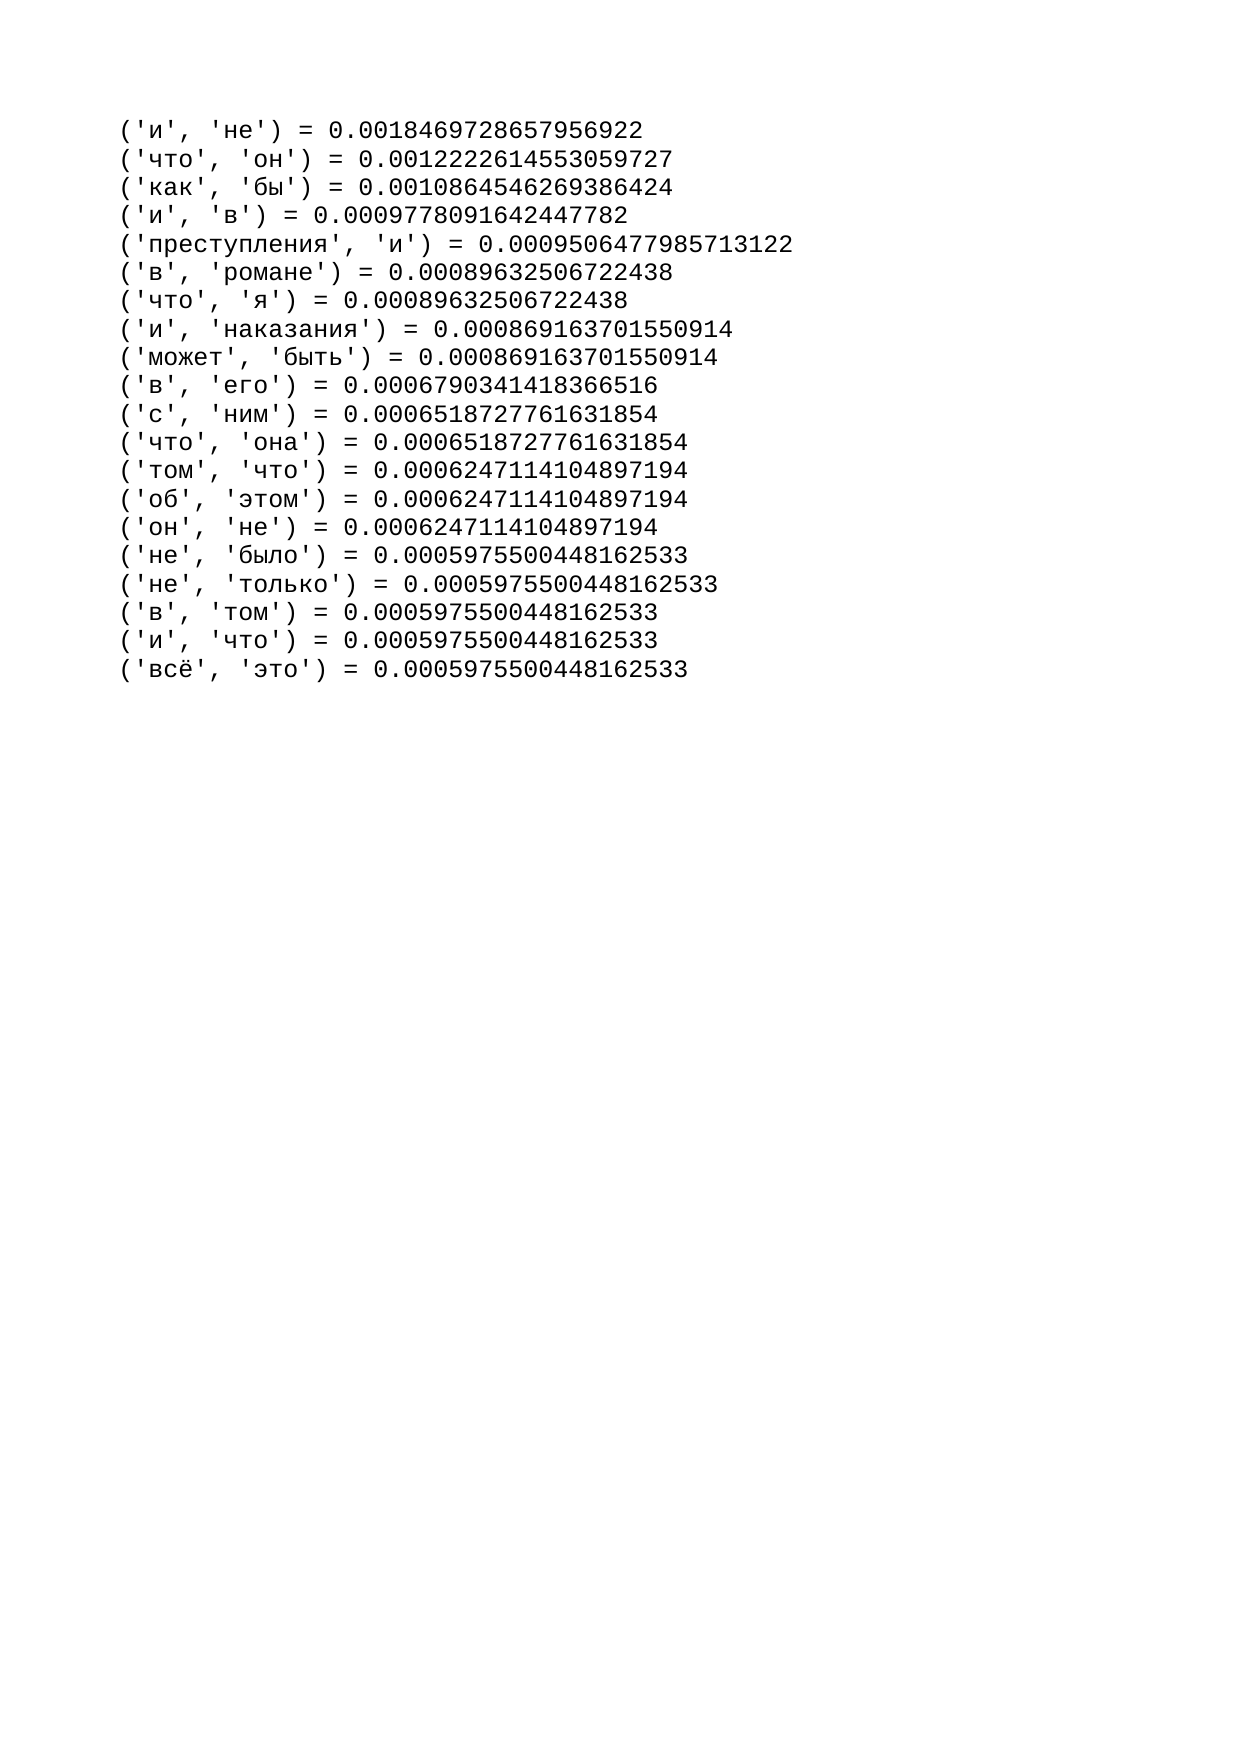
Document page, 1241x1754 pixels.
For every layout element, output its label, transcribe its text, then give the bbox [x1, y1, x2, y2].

text ('он', 'не') = 0.0006247114104897194 [118, 515, 1122, 543]
text ('и', 'в') = 0.0009778091642447782 [118, 203, 1122, 231]
text ('что', 'он') = 0.0012222614553059727 [118, 146, 1122, 175]
text ('и', 'наказания') = 0.000869163701550914 [118, 316, 1122, 345]
text ('может', 'быть') = 0.000869163701550914 [118, 345, 1122, 373]
text ('не', 'было') = 0.0005975500448162533 [118, 543, 1122, 571]
text ('что', 'я') = 0.00089632506722438 [118, 288, 1122, 316]
text ('в', 'его') = 0.0006790341418366516 [118, 373, 1122, 401]
text ('с', 'ним') = 0.0006518727761631854 [118, 401, 1122, 430]
text ('об', 'этом') = 0.0006247114104897194 [118, 486, 1122, 515]
text ('том', 'что') = 0.0006247114104897194 [118, 458, 1122, 486]
text ('как', 'бы') = 0.0010864546269386424 [118, 175, 1122, 203]
text ('не', 'только') = 0.0005975500448162533 [118, 571, 1122, 600]
text ('преступления', 'и') = 0.0009506477985713122 [118, 231, 1122, 260]
text ('что', 'она') = 0.0006518727761631854 [118, 430, 1122, 458]
text ('всё', 'это') = 0.0005975500448162533 [118, 656, 1122, 685]
text ('в', 'романе') = 0.00089632506722438 [118, 260, 1122, 288]
text ('и', 'что') = 0.0005975500448162533 [118, 628, 1122, 656]
text ('в', 'том') = 0.0005975500448162533 [118, 600, 1122, 628]
text ('и', 'не') = 0.0018469728657956922 [118, 118, 1122, 146]
